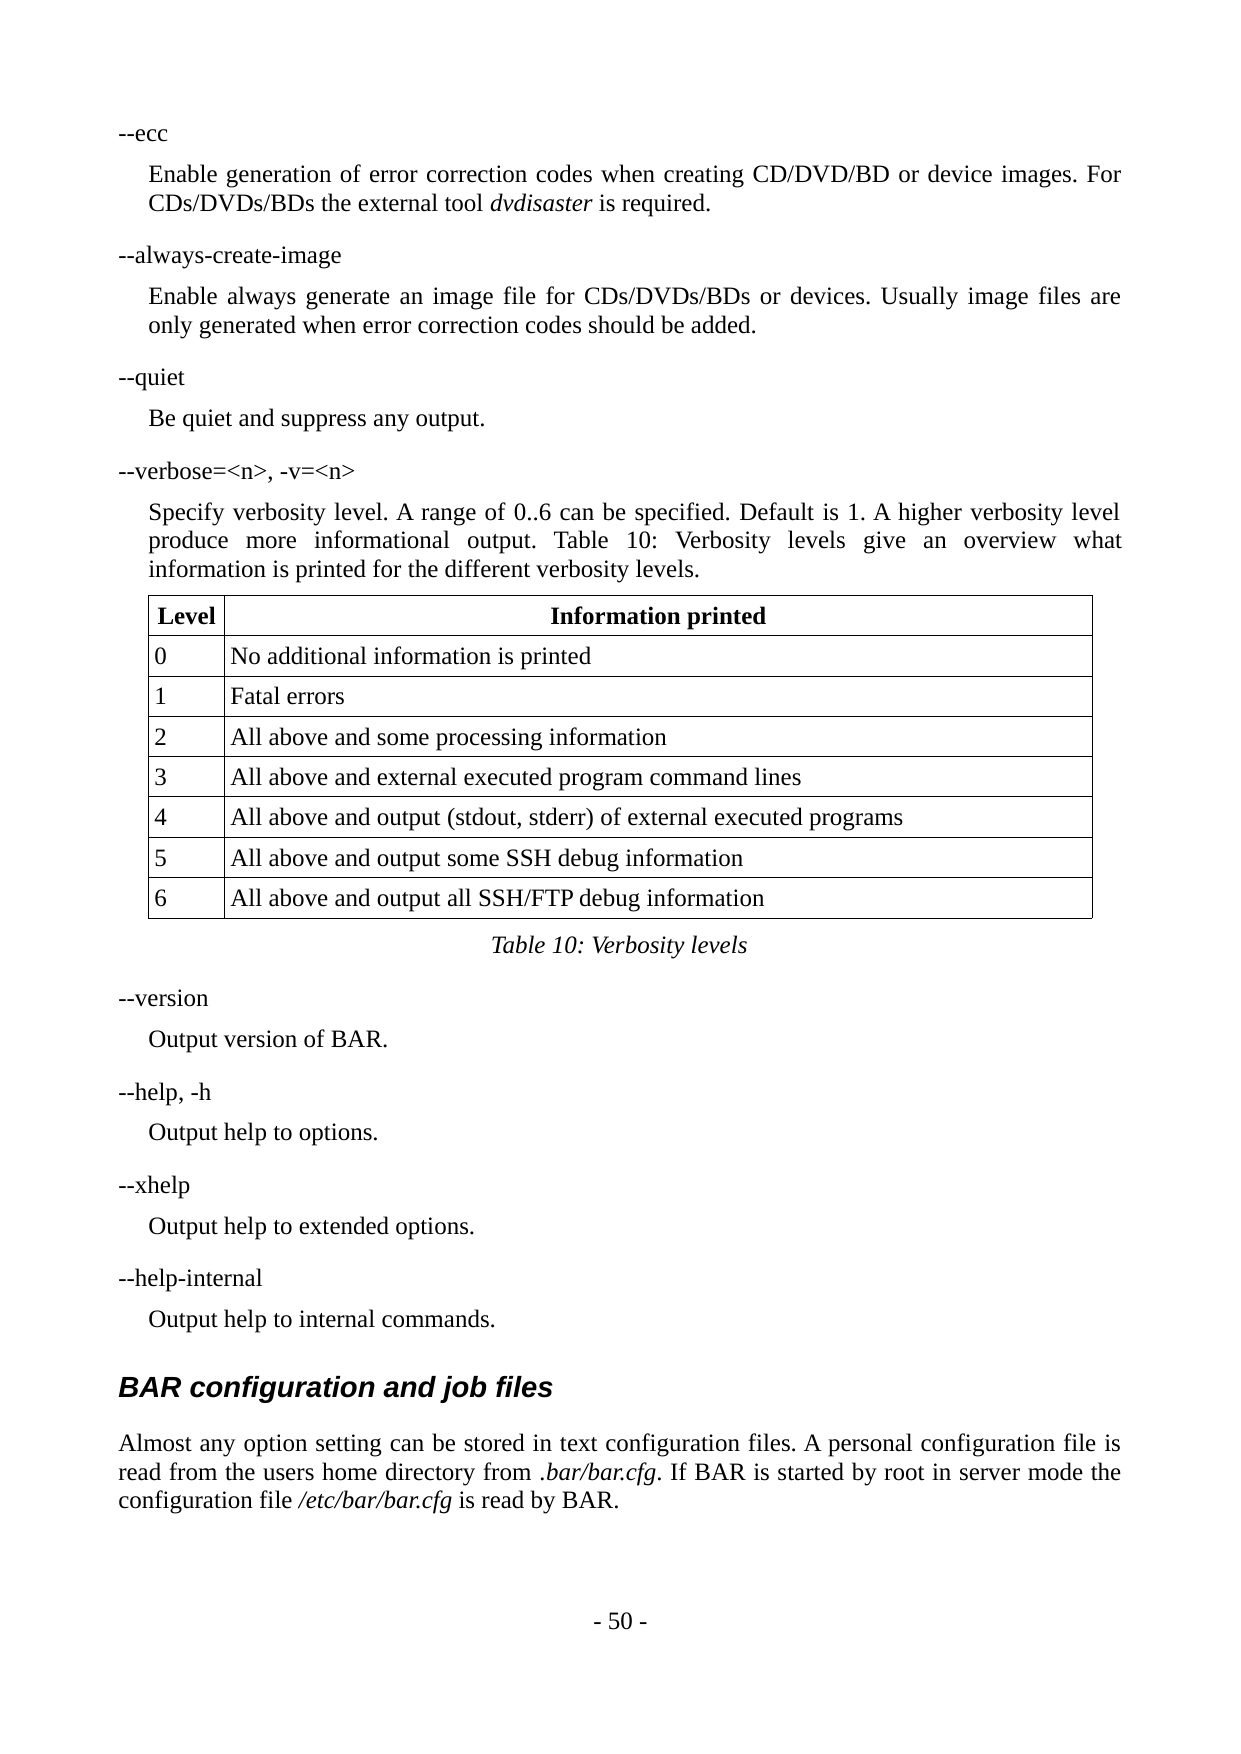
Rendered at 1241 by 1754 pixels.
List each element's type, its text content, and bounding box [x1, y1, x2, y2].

text Enable generation of error correction codes when creating CD/DVD/BD or device images. For CDs/DVDs/BDs the external tool dvdisaster is required. [148, 159, 1122, 216]
title --ecc [118, 118, 1122, 147]
title --verbose=<n>, -v=<n> [118, 456, 1122, 485]
table_cell 6 [149, 878, 224, 917]
table_cell All above and external executed program command lines [225, 757, 1092, 796]
table_cell 2 [149, 717, 224, 756]
text Output help to options. [148, 1117, 1122, 1146]
table_cell No additional information is printed [225, 636, 1092, 676]
table_cell 3 [149, 757, 224, 796]
title --help-internal [118, 1263, 1122, 1292]
table_header Level [149, 596, 224, 635]
title --quiet [118, 362, 1122, 391]
text Output version of BAR. [148, 1024, 1122, 1053]
table_cell 1 [149, 677, 224, 716]
title --xhelp [118, 1170, 1122, 1199]
table_cell All above and output some SSH debug information [225, 838, 1092, 877]
text Almost any option setting can be stored in text configuration files. A personal configuration file is read from the users home directory from .bar/bar.cfg. If BAR is started by root in server mode the configuration file /etc/bar/bar.cfg is read by BAR. [118, 1428, 1122, 1514]
table_cell 0 [149, 636, 224, 676]
text Output help to extended options. [148, 1211, 1122, 1239]
text Output help to internal commands. [148, 1304, 1122, 1333]
text Specify verbosity level. A range of 0..6 can be specified. Default is 1. A higher verbosity level produce more informational output. Table 10: Verbosity levels give an overview what information is printed for the different verbosity levels. [148, 497, 1122, 583]
table_cell 5 [149, 838, 224, 877]
table_header Information printed [225, 596, 1092, 635]
text Table 10: Verbosity levels [118, 930, 1122, 959]
title --always-create-image [118, 240, 1122, 269]
table_cell 4 [149, 797, 224, 837]
title --version [118, 983, 1122, 1012]
text Enable always generate an image file for CDs/DVDs/BDs or devices. Usually image files are only generated when error correction codes should be added. [148, 281, 1122, 338]
table_cell All above and output (stdout, stderr) of external executed programs [225, 797, 1092, 837]
table_cell All above and some processing information [225, 717, 1092, 756]
text Be quiet and suppress any output. [148, 403, 1122, 432]
subtitle BAR configuration and job files [118, 1370, 1122, 1403]
table_cell Fatal errors [225, 677, 1092, 716]
table_cell All above and output all SSH/FTP debug information [225, 878, 1092, 917]
title --help, -h [118, 1077, 1122, 1105]
